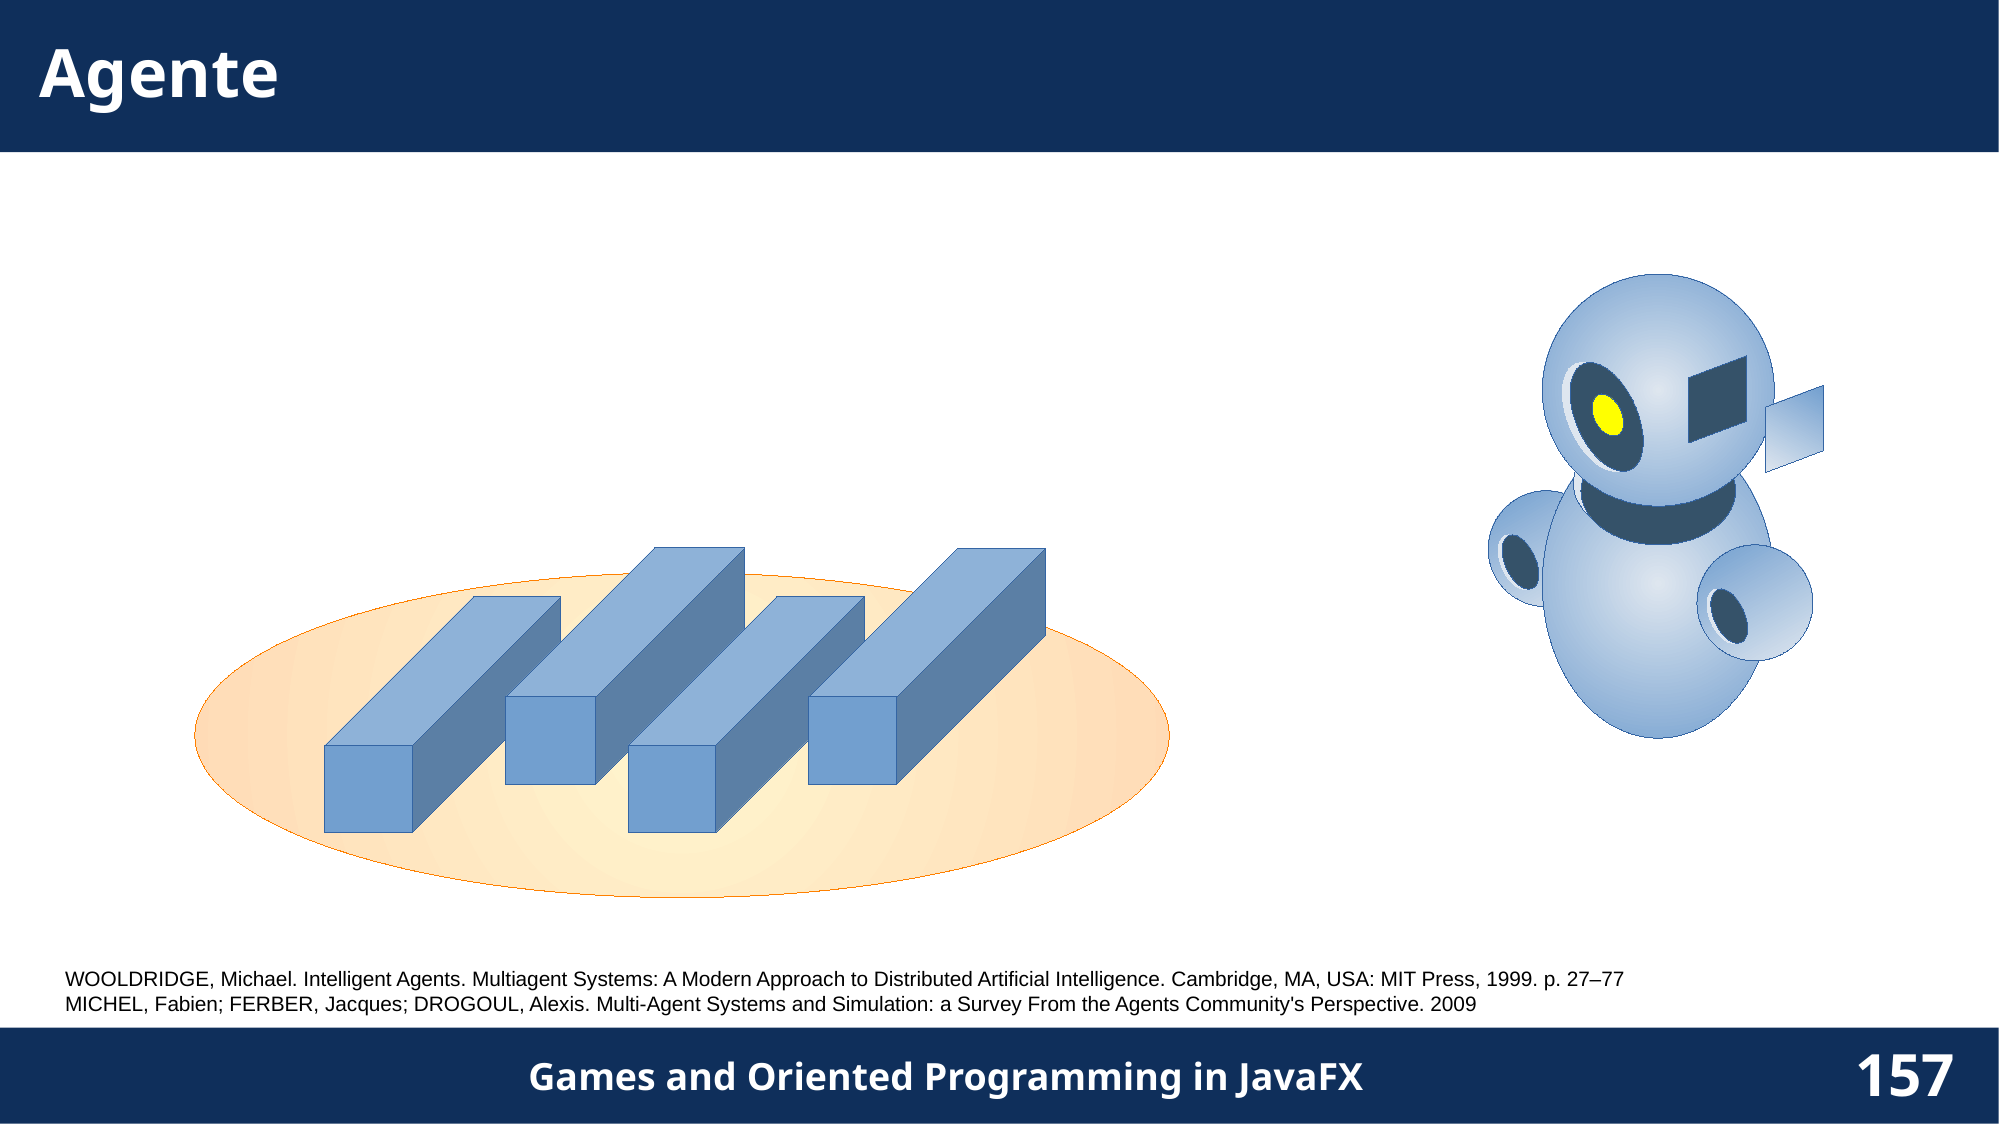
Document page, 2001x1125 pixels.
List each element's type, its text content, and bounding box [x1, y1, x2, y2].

text_box [194, 549, 1170, 898]
text_box WOOLDRIDGE, Michael. Intelligent Agents. Multiagent Systems: A Modern Approach to Distributed Artificial Intelligence. Cambridge, MA, USA: MIT Press, 1999. p. 27–77 MICHEL, Fabien; FERBER, Jacques; DROGOUL, Alexis. Multi-Agent Systems and Simulation: a Survey From the Agents Community's Perspective. 2009 [50, 958, 1969, 1024]
text_box Agente [25, 23, 1999, 119]
text_box [1488, 274, 1824, 739]
